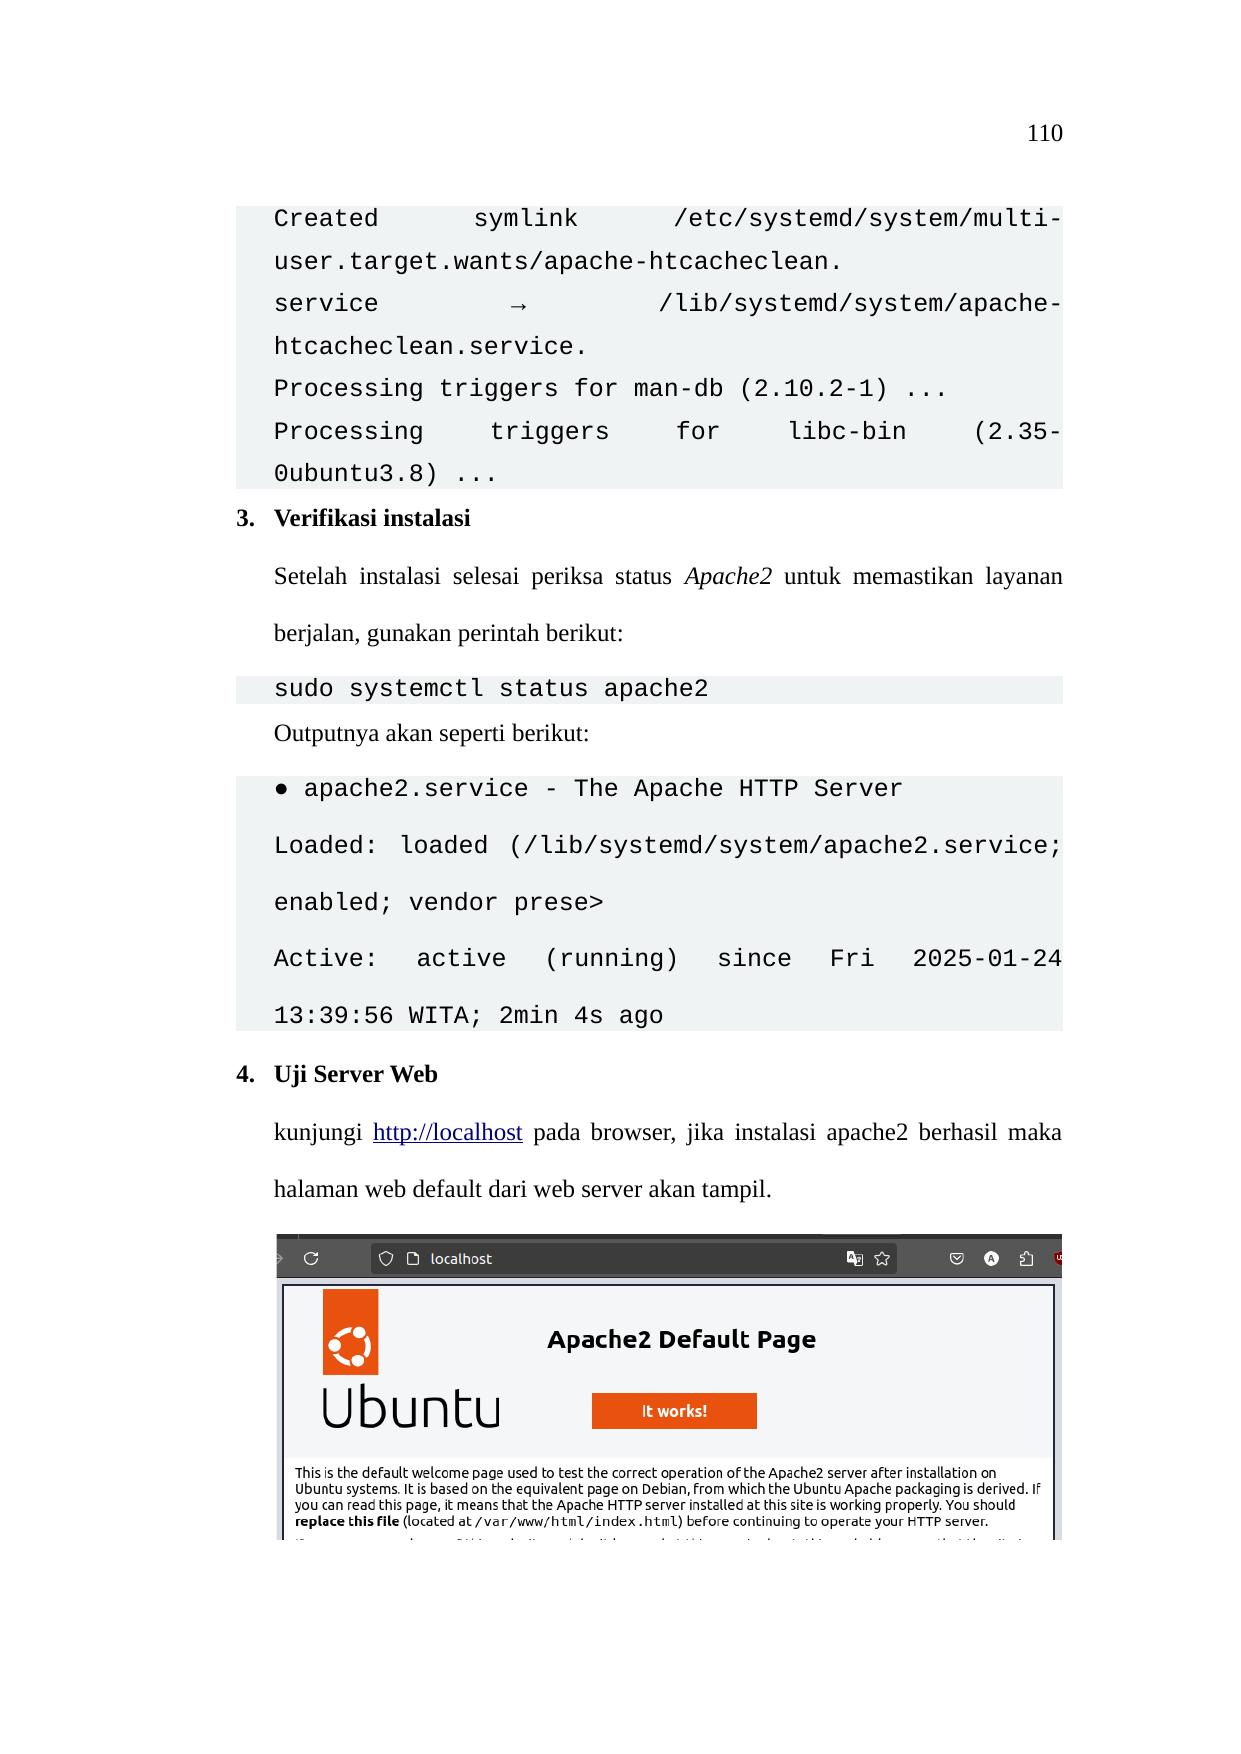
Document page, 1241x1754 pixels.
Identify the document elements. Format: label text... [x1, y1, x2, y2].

list service → /lib/systemd/system/apache-htcacheclean.service. [236, 291, 1063, 362]
list sudo systemctl status apache2 [236, 676, 1063, 704]
picture [276, 1234, 1062, 1540]
list Created symlink /etc/systemd/system/multi-user.target.wants/apache-htcacheclean. [236, 206, 1063, 277]
list Active: active (running) since Fri 2025-01-24 13:39:56 WITA; 2min 4s ago [236, 946, 1063, 1031]
list ● apache2.service - The Apache HTTP Server [236, 776, 1063, 804]
list Verifikasi instalasi [236, 503, 1063, 532]
list Processing triggers for libc-bin (2.35-0ubuntu3.8) ... [236, 418, 1063, 489]
list kunjungi http://localhost pada browser, jika instalasi apache2 berhasil maka halaman web default dari web server akan tampil. [236, 1117, 1063, 1203]
list Outputnya akan seperti berikut: [236, 718, 1063, 747]
list Setelah instalasi selesai periksa status Apache2 untuk memastikan layanan berjalan, gunakan perintah berikut: [236, 561, 1063, 647]
list Loaded: loaded (/lib/systemd/system/apache2.service; enabled; vendor prese> [236, 833, 1063, 918]
list Processing triggers for man-db (2.10.2-1) ... [236, 376, 1063, 404]
list Uji Server Web [236, 1059, 1063, 1088]
